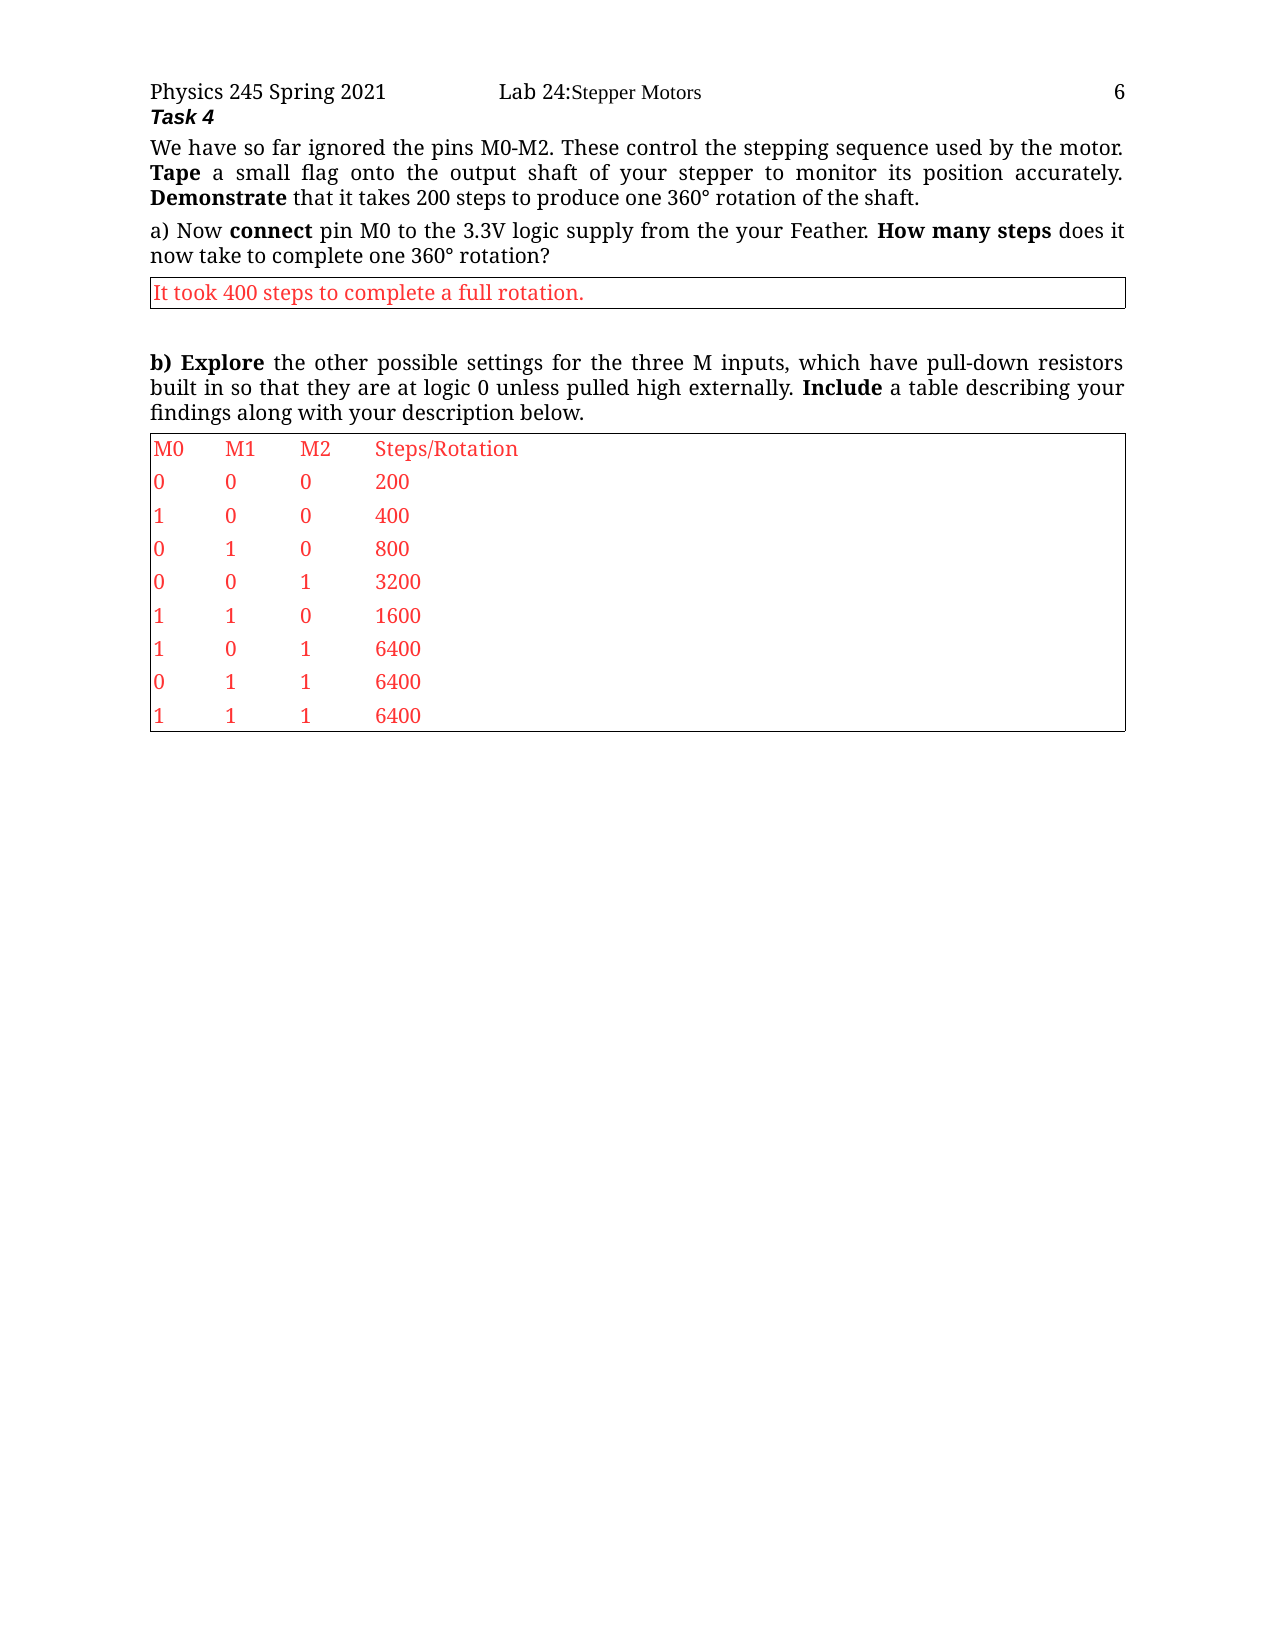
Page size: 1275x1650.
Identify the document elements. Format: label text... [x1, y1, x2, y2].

text 1 1 1 6400 [151, 700, 1125, 731]
text a) Now connect pin M0 to the 3.3V logic supply from the your Feather. How many steps does it now take to complete one 360° rotation? [150, 219, 1125, 269]
text 0 0 0 200 [151, 467, 1125, 495]
text 1 0 0 400 [151, 500, 1125, 528]
text M0 M1 M2 Steps/Rotation [151, 434, 1125, 461]
text 0 0 1 3200 [151, 567, 1125, 595]
text We have so far ignored the pins M0-M2. These control the stepping sequence used by the motor. Tape a small flag onto the output shaft of your stepper to monitor its position accurately. Demonstrate that it takes 200 steps to produce one 360° rotation of the shaft. [150, 135, 1125, 210]
text 1 1 0 1600 [151, 600, 1125, 628]
text 1 0 1 6400 [151, 633, 1125, 661]
text It took 400 steps to complete a full rotation. [151, 278, 1125, 308]
text b) Explore the other possible settings for the three M inputs, which have pull-down resistors built in so that they are at logic 0 unless pulled high externally. Include a table describing your findings along with your description below. [150, 350, 1125, 425]
text 0 1 0 800 [151, 533, 1125, 561]
text 0 1 1 6400 [151, 667, 1125, 695]
subtitle Task 4 [150, 104, 1125, 129]
